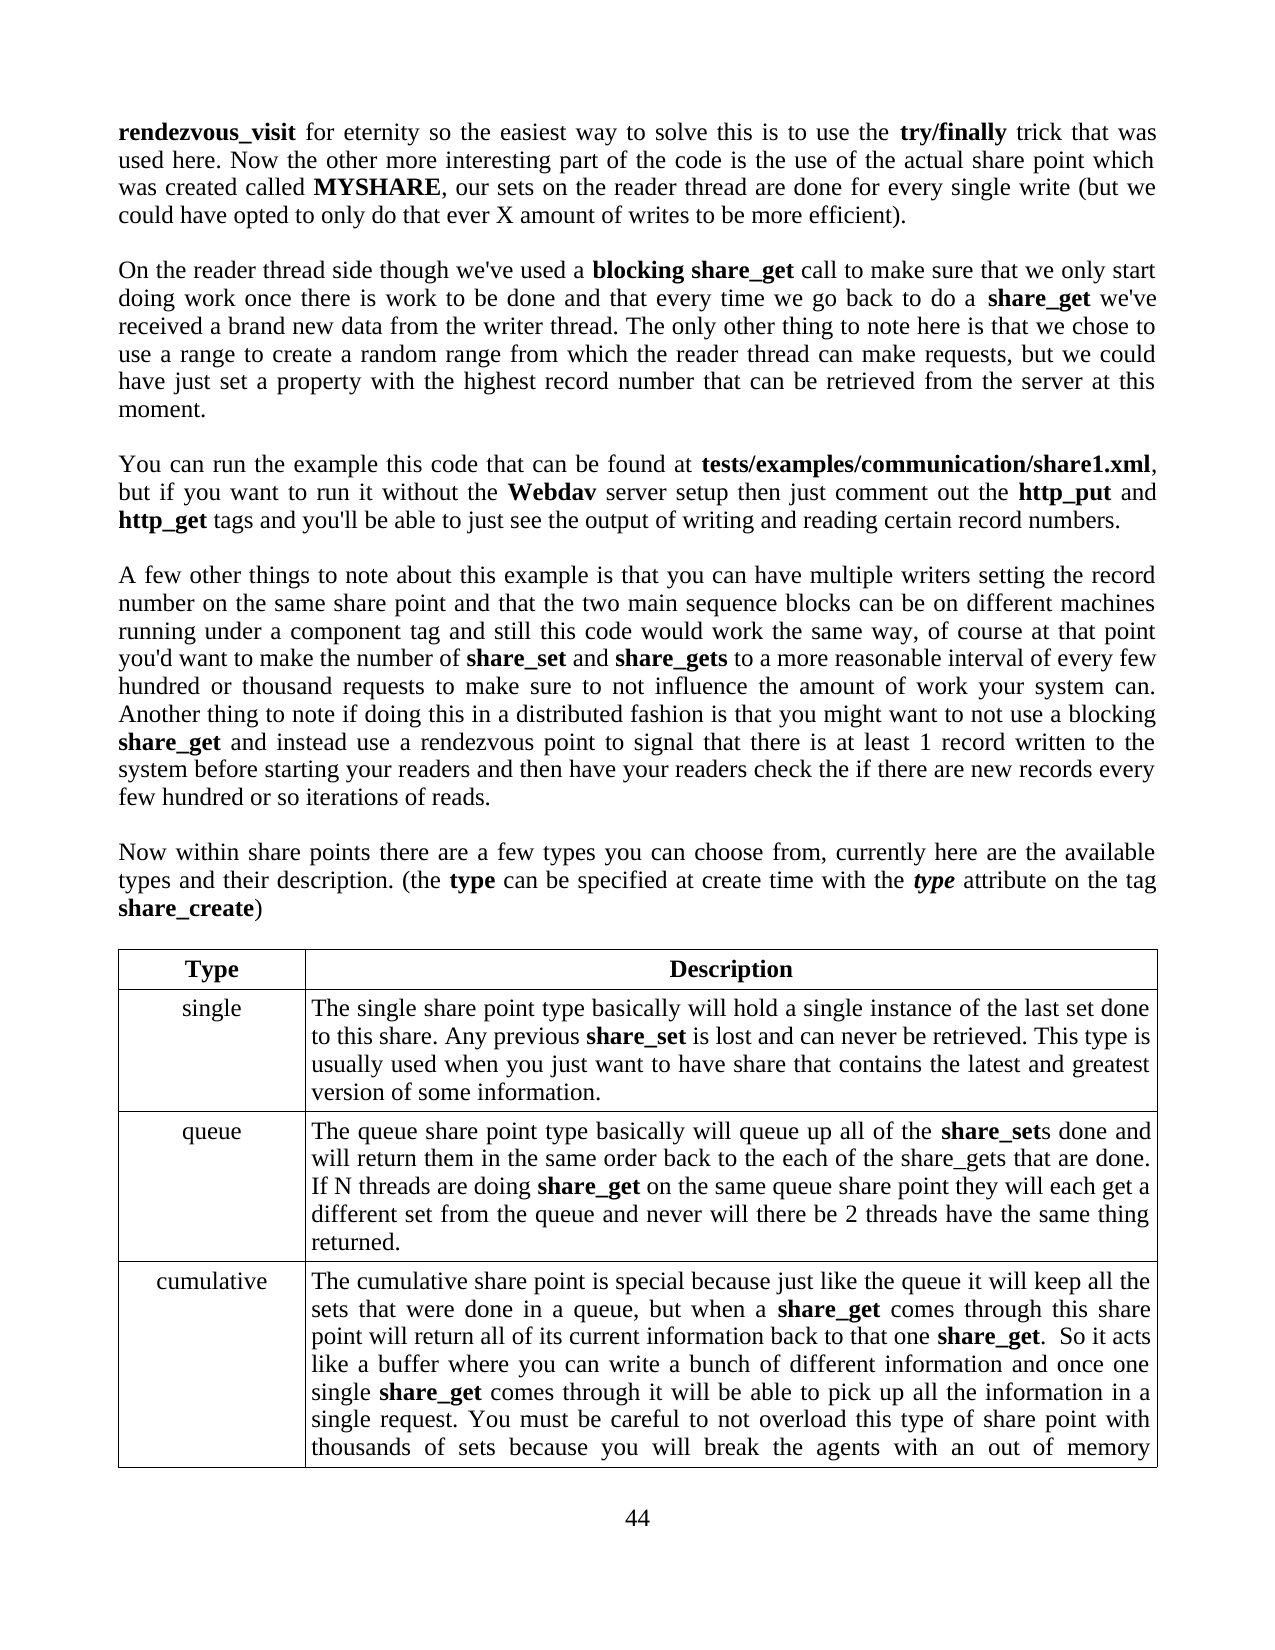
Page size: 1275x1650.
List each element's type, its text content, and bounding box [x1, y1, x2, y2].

text rendezvous_visit for eternity so the easiest way to solve this is to use the try/finally trick that was used here. Now the other more interesting part of the code is the use of the actual share point which was created called MYSHARE, our sets on the reader thread are done for every single write (but we could have opted to only do that ever X amount of writes to be more efficient). [118, 118, 1157, 229]
text On the reader thread side though we've used a blocking share_get call to make sure that we only start doing work once there is work to be done and that every time we go back to do a share_get we've received a brand new data from the writer thread. The only other thing to note here is that we chose to use a range to create a random range from which the reader thread can make requests, but we could have just set a property with the highest record number that can be retrieved from the server at this moment. [118, 257, 1157, 423]
text You can run the example this code that can be found at tests/examples/communication/share1.xml, but if you want to run it without the Webdav server setup then just comment out the http_put and http_get tags and you'll be able to just see the output of writing and reading certain record numbers. [118, 451, 1157, 534]
table_cell cumulative [119, 1262, 305, 1467]
table_header Type [119, 950, 305, 989]
table_cell single [119, 990, 305, 1111]
table_header Description [306, 950, 1157, 989]
table_cell The cumulative share point is special because just like the queue it will keep all the sets that were done in a queue, but when a share_get comes through this share point will return all of its current information back to that one share_get. So it acts like a buffer where you can write a bunch of different information and once one single share_get comes through it will be able to pick up all the information in a single request. You must be careful to not overload this type of share point with thousands of sets because you will break the agents with an out of memory [306, 1262, 1157, 1467]
table_cell The queue share point type basically will queue up all of the share_sets done and will return them in the same order back to the each of the share_gets that are done. If N threads are doing share_get on the same queue share point they will each get a different set from the queue and never will there be 2 threads have the same thing returned. [306, 1112, 1157, 1261]
table_cell queue [119, 1112, 305, 1261]
table_cell The single share point type basically will hold a single instance of the last set done to this share. Any previous share_set is lost and can never be retrieved. This type is usually used when you just want to have share that contains the latest and greatest version of some information. [306, 990, 1157, 1111]
text A few other things to note about this example is that you can have multiple writers setting the record number on the same share point and that the two main sequence blocks can be on different machines running under a component tag and still this code would work the same way, of course at that point you'd want to make the number of share_set and share_gets to a more reasonable interval of every few hundred or thousand requests to make sure to not influence the amount of work your system can. Another thing to note if doing this in a distributed fashion is that you might want to not use a blocking share_get and instead use a rendezvous point to signal that there is at least 1 record written to the system before starting your readers and then have your readers check the if there are new records every few hundred or so iterations of reads. [118, 561, 1157, 811]
text Now within share points there are a few types you can choose from, currently here are the available types and their description. (the type can be specified at create time with the type attribute on the tag share_create) [118, 838, 1157, 922]
